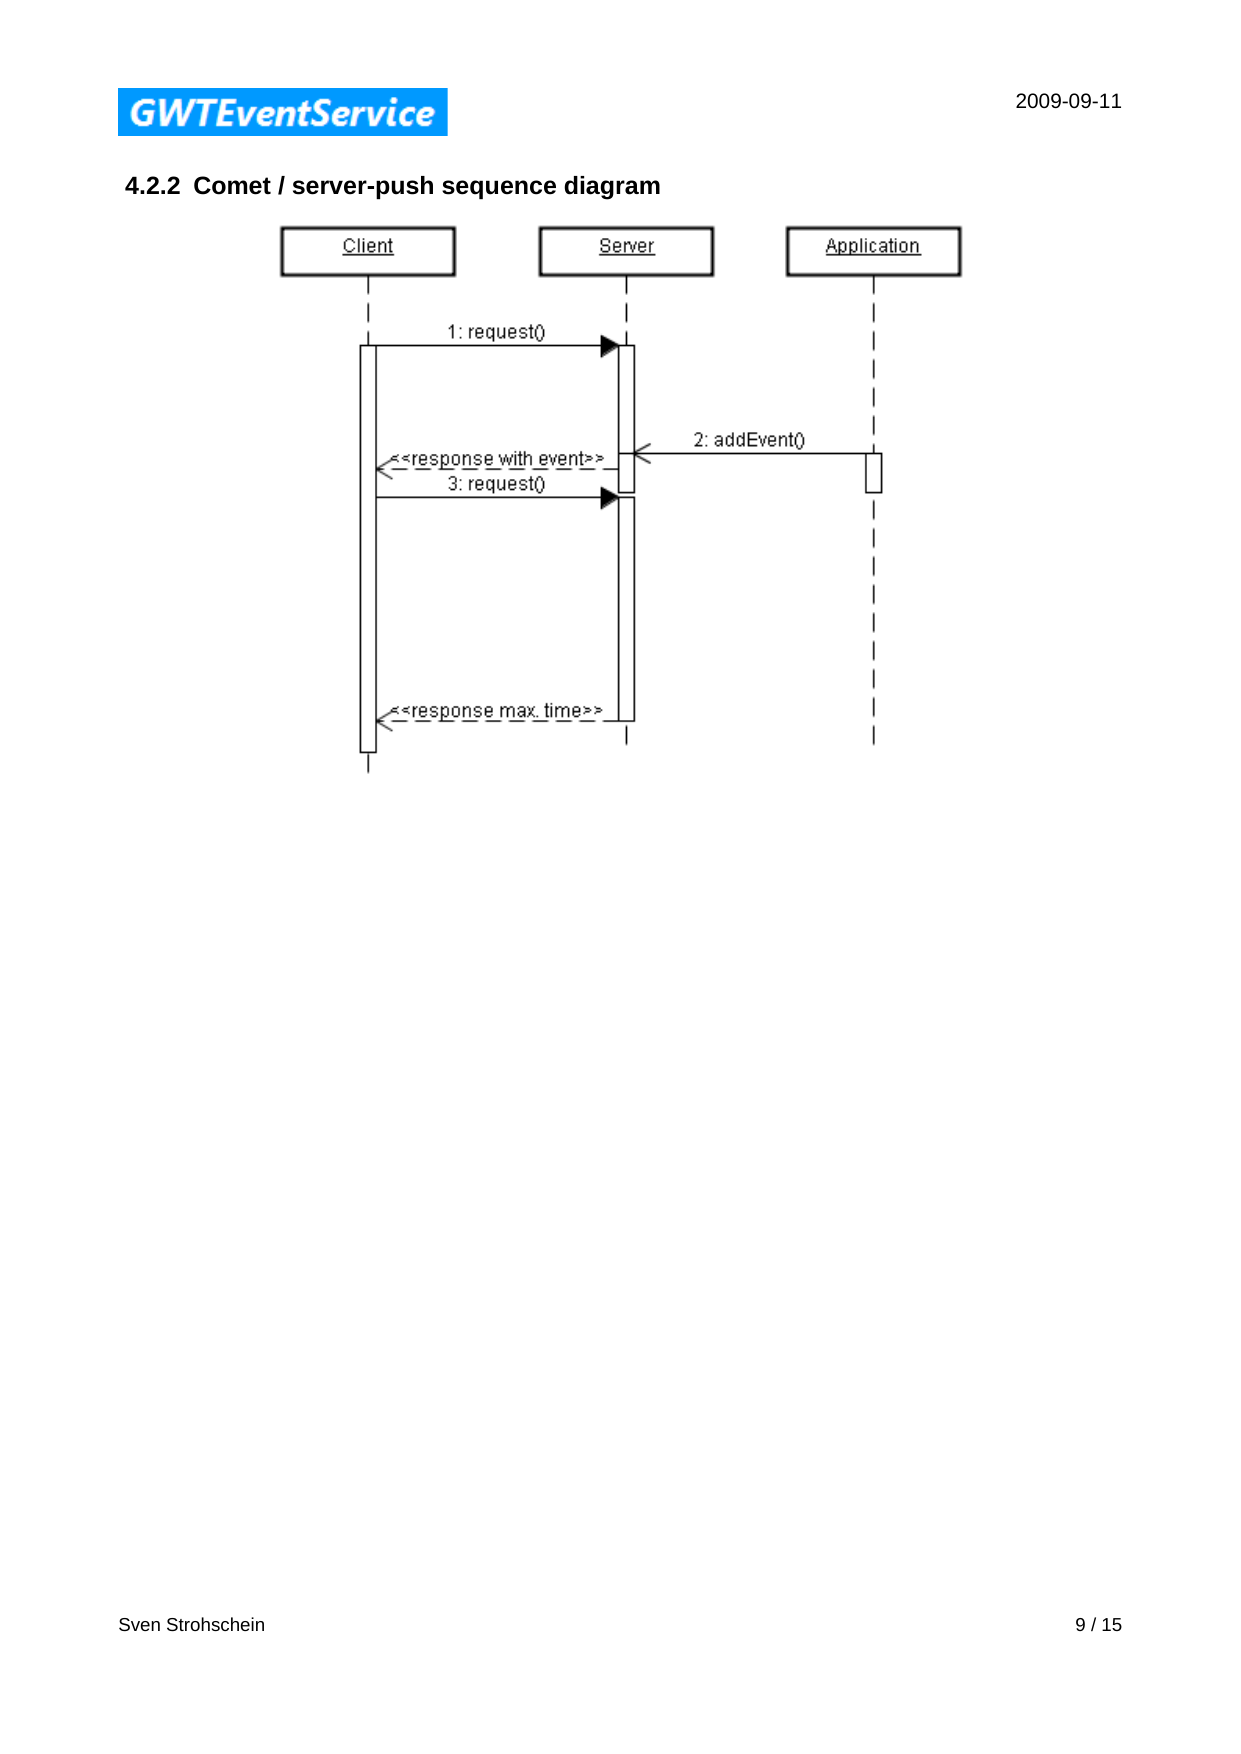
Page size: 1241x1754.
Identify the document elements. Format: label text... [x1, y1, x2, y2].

subtitle Comet / server-push sequence diagram [118, 171, 1122, 200]
picture [118, 88, 448, 136]
picture [266, 212, 974, 791]
